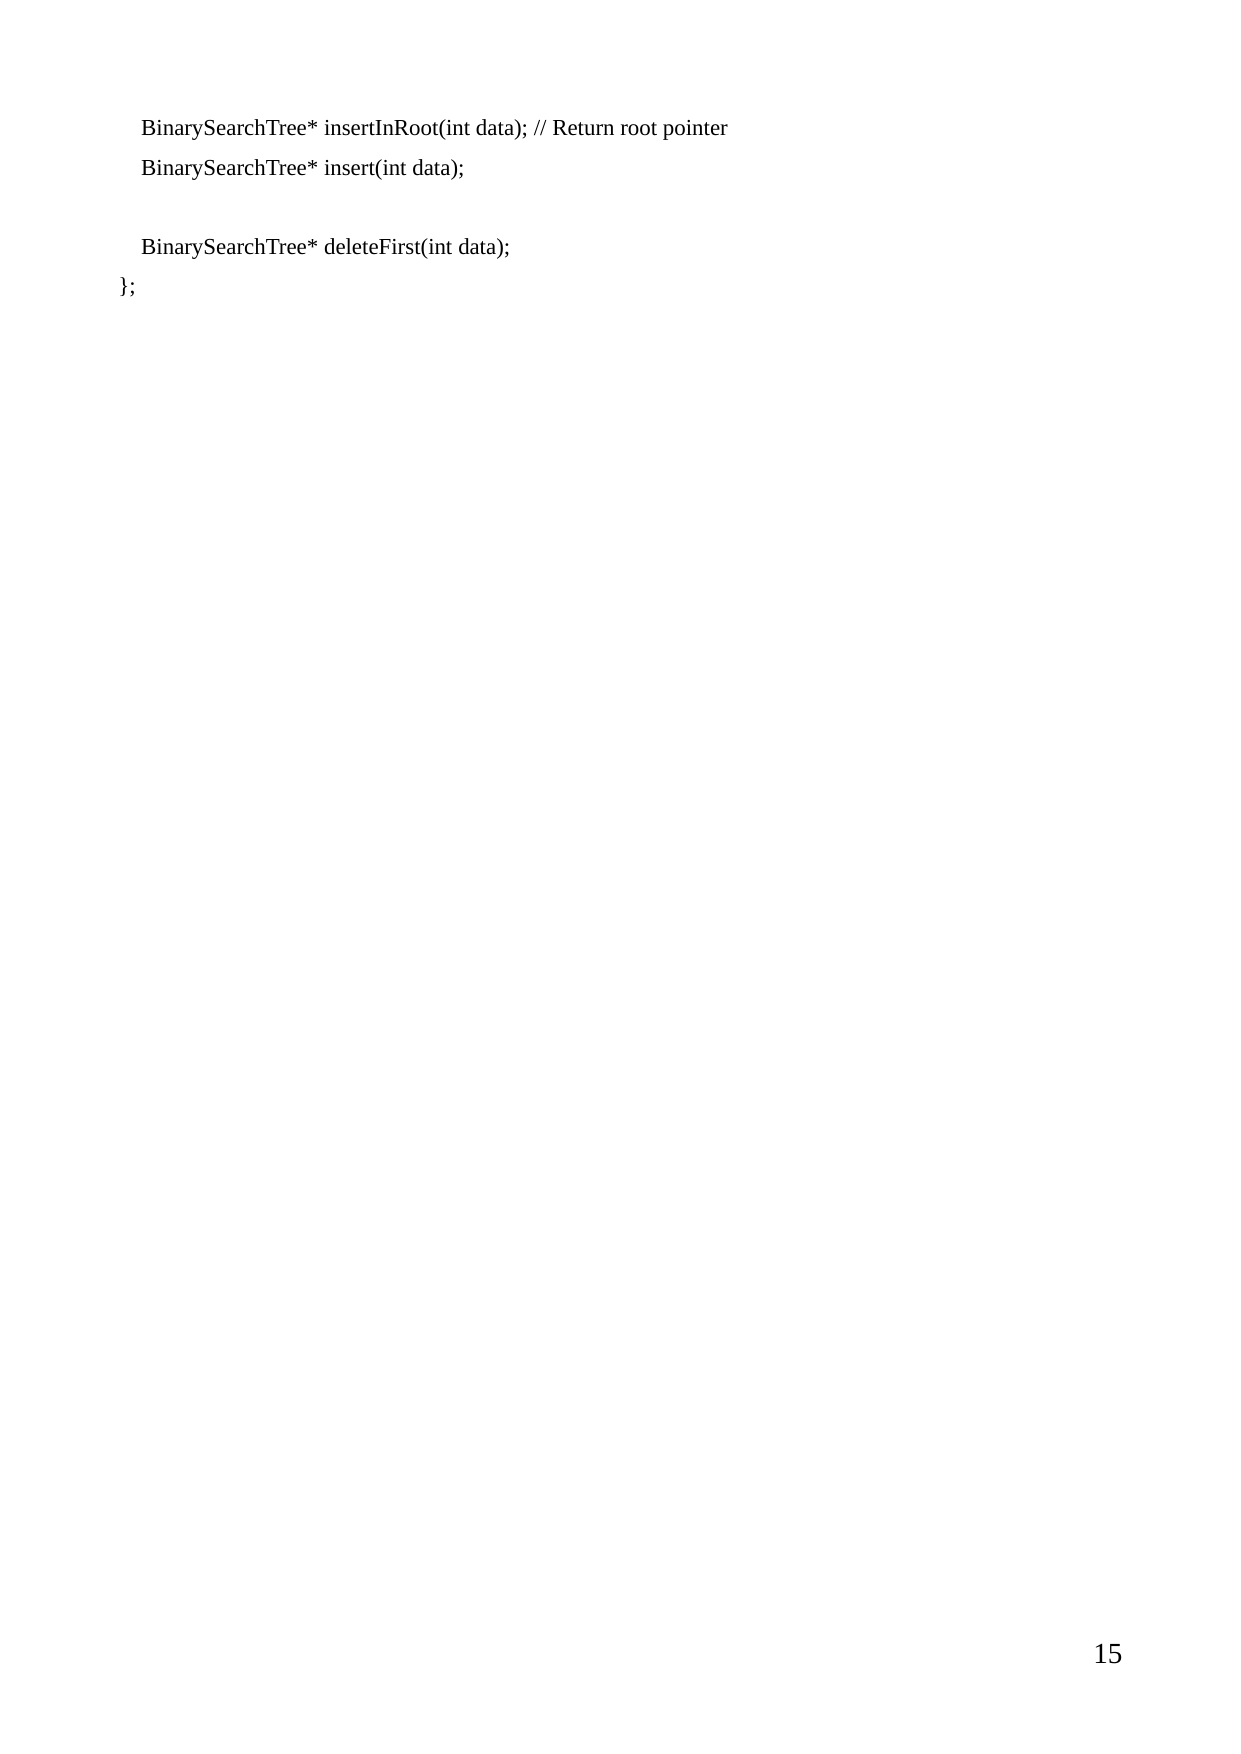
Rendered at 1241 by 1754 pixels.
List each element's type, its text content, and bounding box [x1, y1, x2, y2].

text BinarySearchTree* insert(int data); [118, 154, 1122, 180]
text BinarySearchTree* insertInRoot(int data); // Return root pointer [118, 114, 1122, 141]
text BinarySearchTree* deleteFirst(int data); [118, 233, 1122, 259]
text }; [118, 272, 1122, 299]
